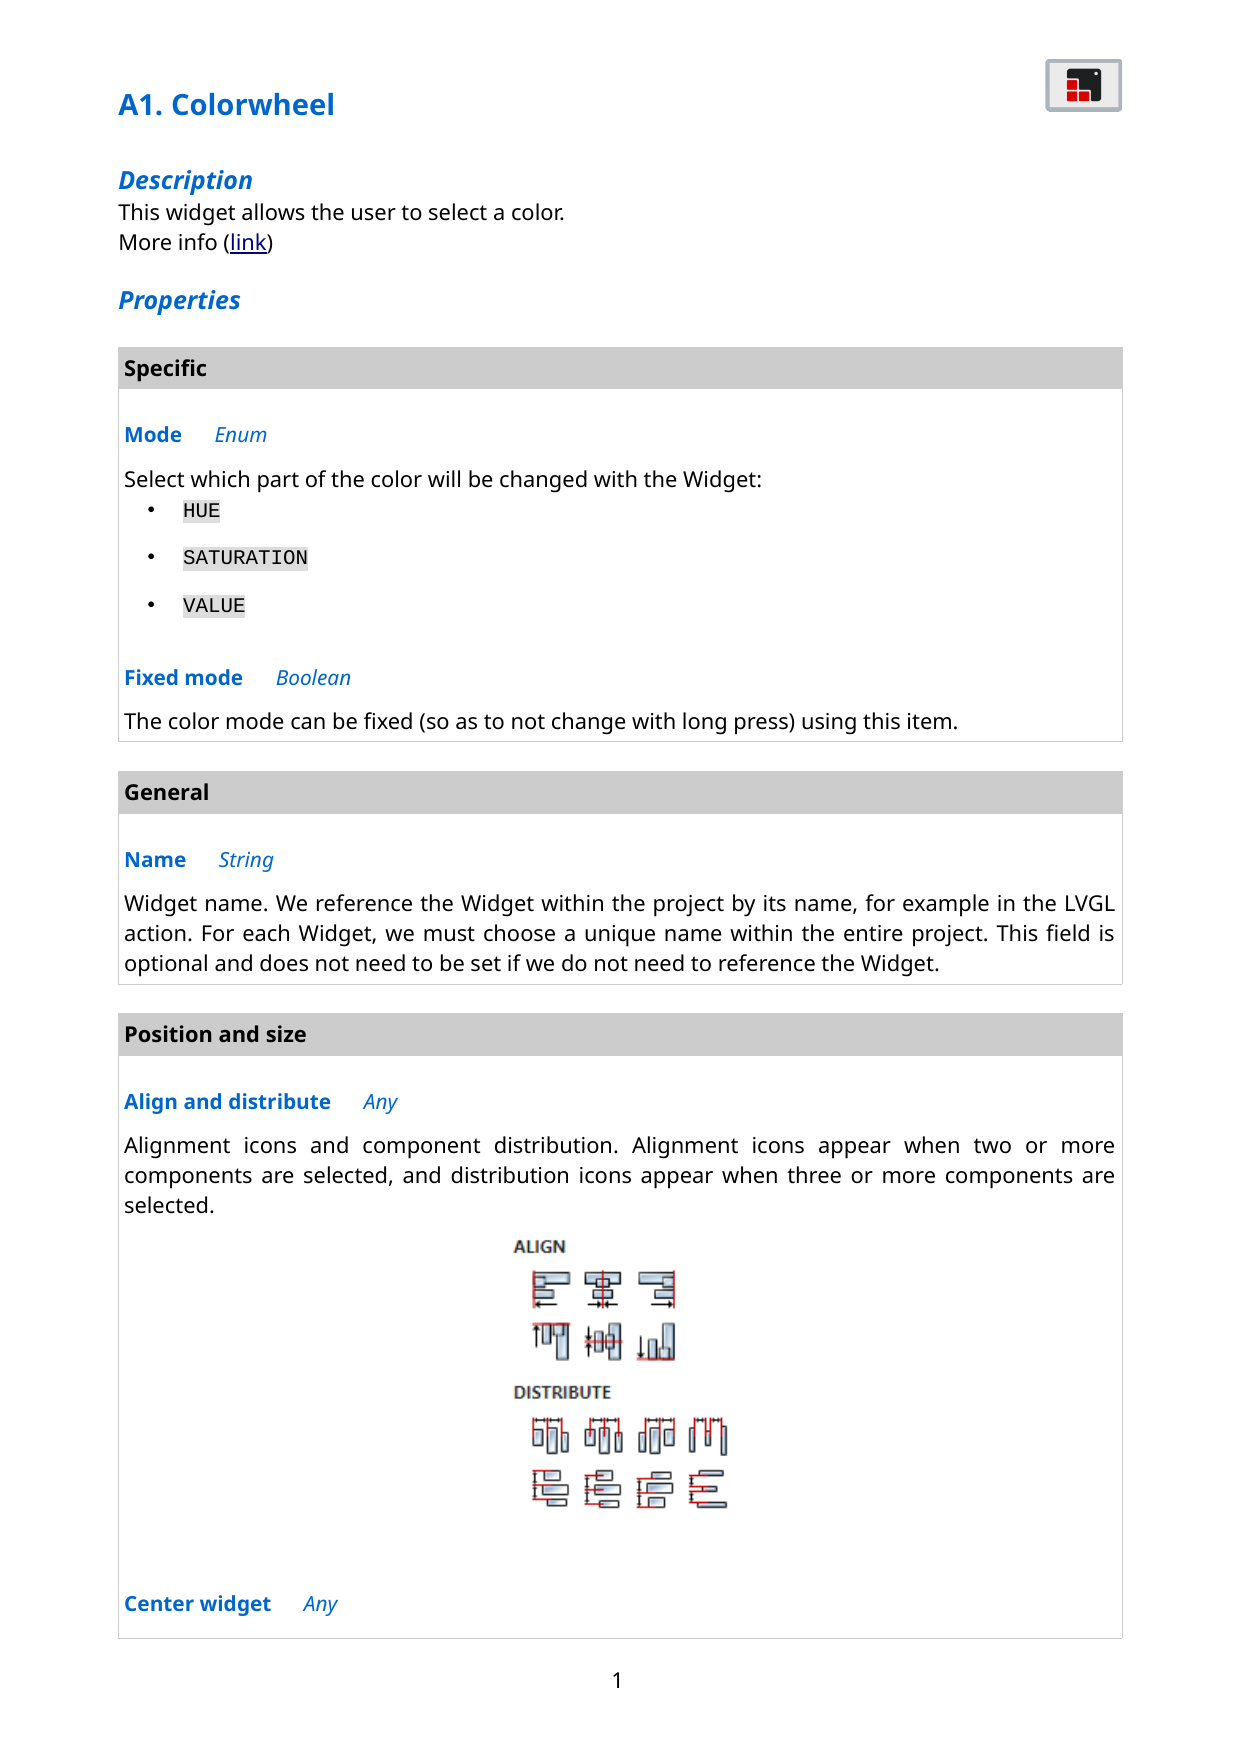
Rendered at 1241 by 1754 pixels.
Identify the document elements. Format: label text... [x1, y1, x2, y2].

table_header General [119, 772, 1122, 813]
text More info (link) [118, 227, 1122, 256]
table_cell Align and distribute Any Alignment icons and component distribution. Alignment icons appear when two or more components are selected, and distribution icons appear when three or more components are selected. Center widget Any [119, 1056, 1122, 1638]
picture [490, 1231, 750, 1521]
table_header Position and size [119, 1014, 1122, 1055]
table_cell Mode Enum Select which part of the color will be changed with the Widget: HUE SATURATION VALUE Fixed mode Boolean The color mode can be fixed (so as to not change with long press) using this item. [119, 389, 1122, 741]
subtitle Colorwheel [118, 84, 1122, 124]
subtitle Description [118, 163, 1122, 197]
text This widget allows the user to select a color. [118, 197, 1122, 227]
picture [1045, 59, 1123, 112]
subtitle Properties [118, 283, 1122, 317]
table_cell Name String Widget name. We reference the Widget within the project by its name, for example in the LVGL action. For each Widget, we must choose a unique name within the entire project. This field is optional and does not need to be set if we do not need to reference the Widget. [119, 814, 1122, 983]
table_header Specific [119, 348, 1122, 388]
